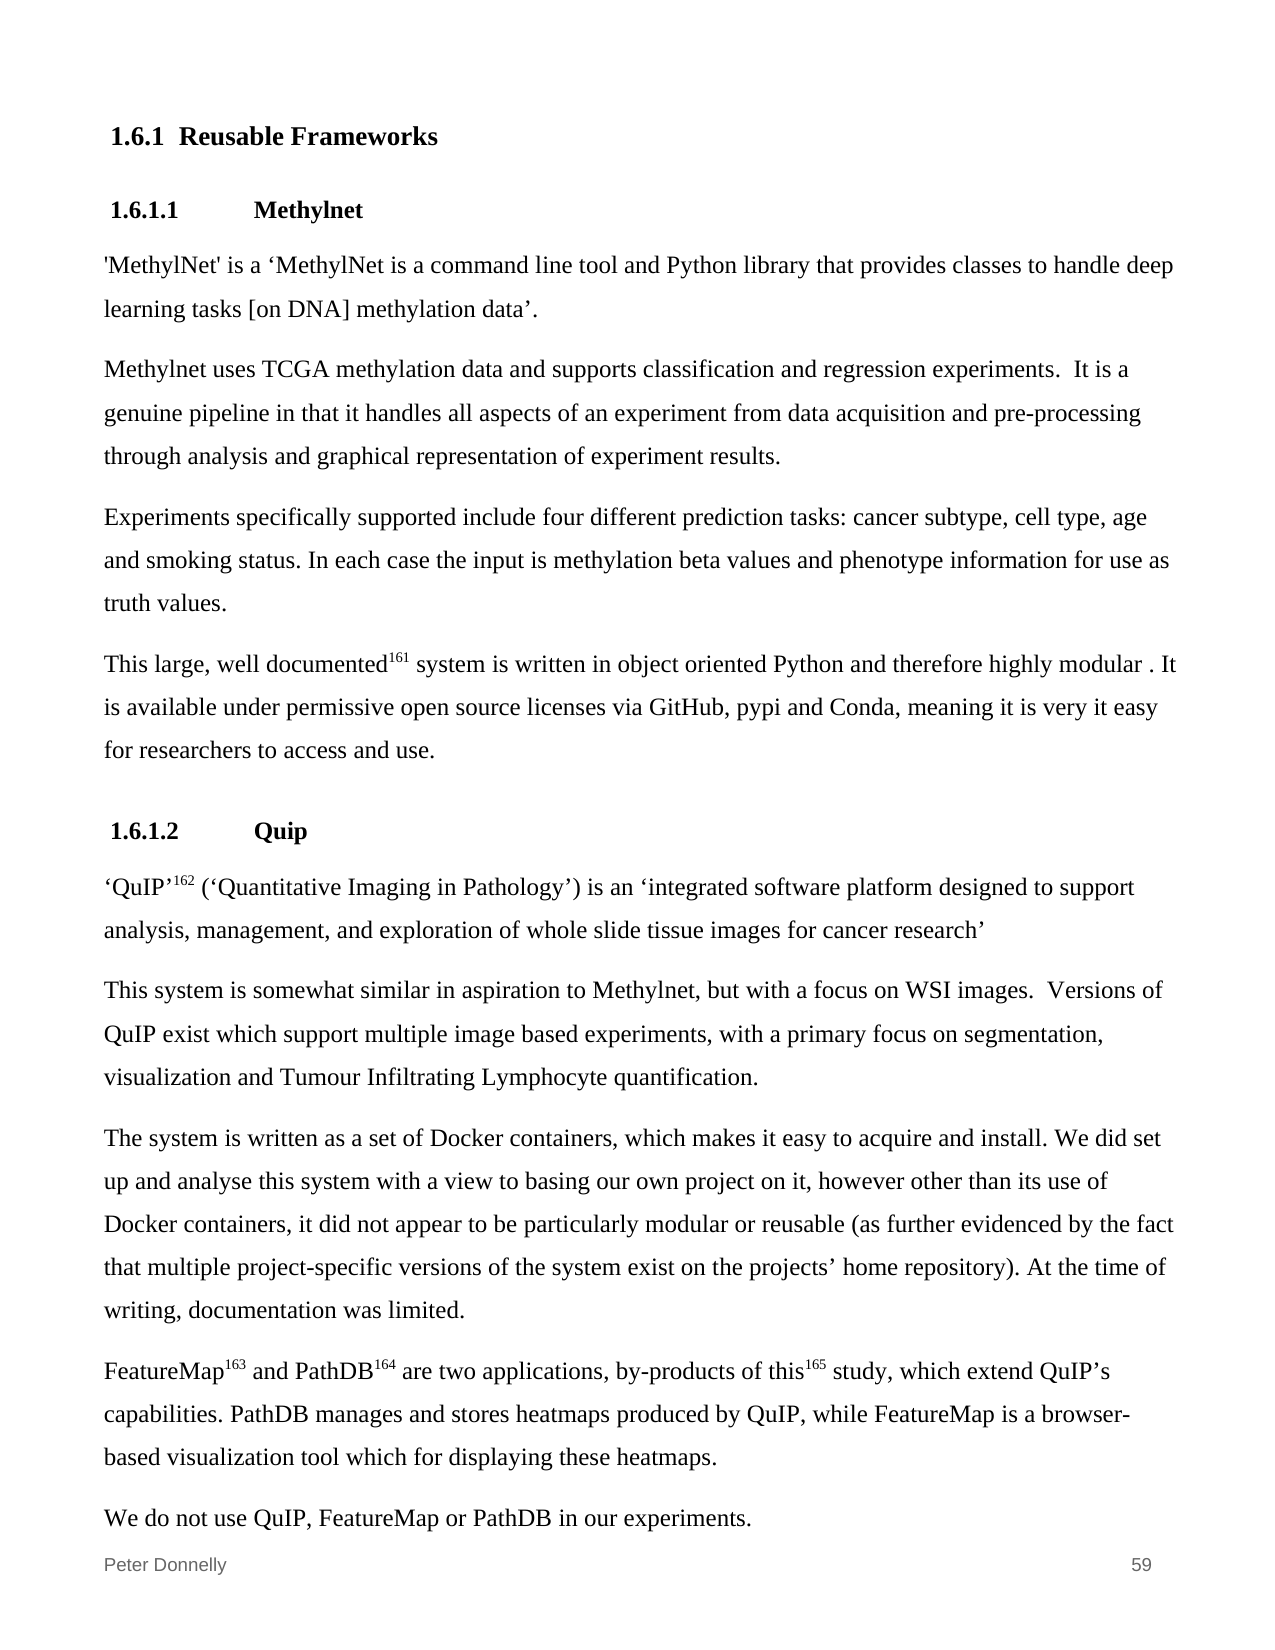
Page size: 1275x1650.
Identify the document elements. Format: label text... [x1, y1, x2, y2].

text The system is written as a set of Docker containers, which makes it easy to acquire and install. We did set up and analyse this system with a view to basing our own project on it, however other than its use of Docker containers, it did not appear to be particularly modular or reusable (as further evidenced by the fact that multiple project-specific versions of the system exist on the projects’ home repository). At the time of writing, documentation was limited. [103, 1123, 1181, 1324]
text Methylnet uses TCGA methylation data and supports classification and regression experiments. It is a genuine pipeline in that it handles all aspects of an experiment from data acquisition and pre-processing through analysis and graphical representation of experiment results. [103, 354, 1181, 469]
text 'MethylNet' is a ‘MethylNet is a command line tool and Python library that provides classes to handle deep learning tasks [on DNA] methylation data’. [103, 251, 1181, 322]
subtitle Methylnet [103, 195, 1181, 224]
text We do not use QuIP, FeatureMap or PathDB in our experiments. [103, 1503, 1181, 1532]
text This large, well documented system is written in object oriented Python and therefore highly modular . It is available under permissive open source licenses via GitHub, pypi and Conda, meaning it is very it easy for researchers to access and use. [103, 649, 1181, 764]
subtitle Reusable Frameworks [103, 120, 1181, 151]
text This system is somewhat similar in aspiration to Methylnet, but with a focus on WSI images. Versions of QuIP exist which support multiple image based experiments, with a primary focus on segmentation, visualization and Tumour Infiltrating Lymphocyte quantification. [103, 976, 1181, 1091]
text Experiments specifically supported include four different prediction tasks: cancer subtype, cell type, age and smoking status. In each case the input is methylation beta values and phenotype information for use as truth values. [103, 502, 1181, 617]
text FeatureMap and PathDB are two applications, by-products of this study, which extend QuIP’s capabilities. PathDB manages and stores heatmaps produced by QuIP, while FeatureMap is a browser-based visualization tool which for displaying these heatmaps. [103, 1356, 1181, 1471]
text ‘QuIP’ (‘Quantitative Imaging in Pathology’) is an ‘integrated software platform designed to support analysis, management, and exploration of whole slide tissue images for cancer research’ [103, 872, 1181, 943]
subtitle Quip [103, 816, 1181, 845]
